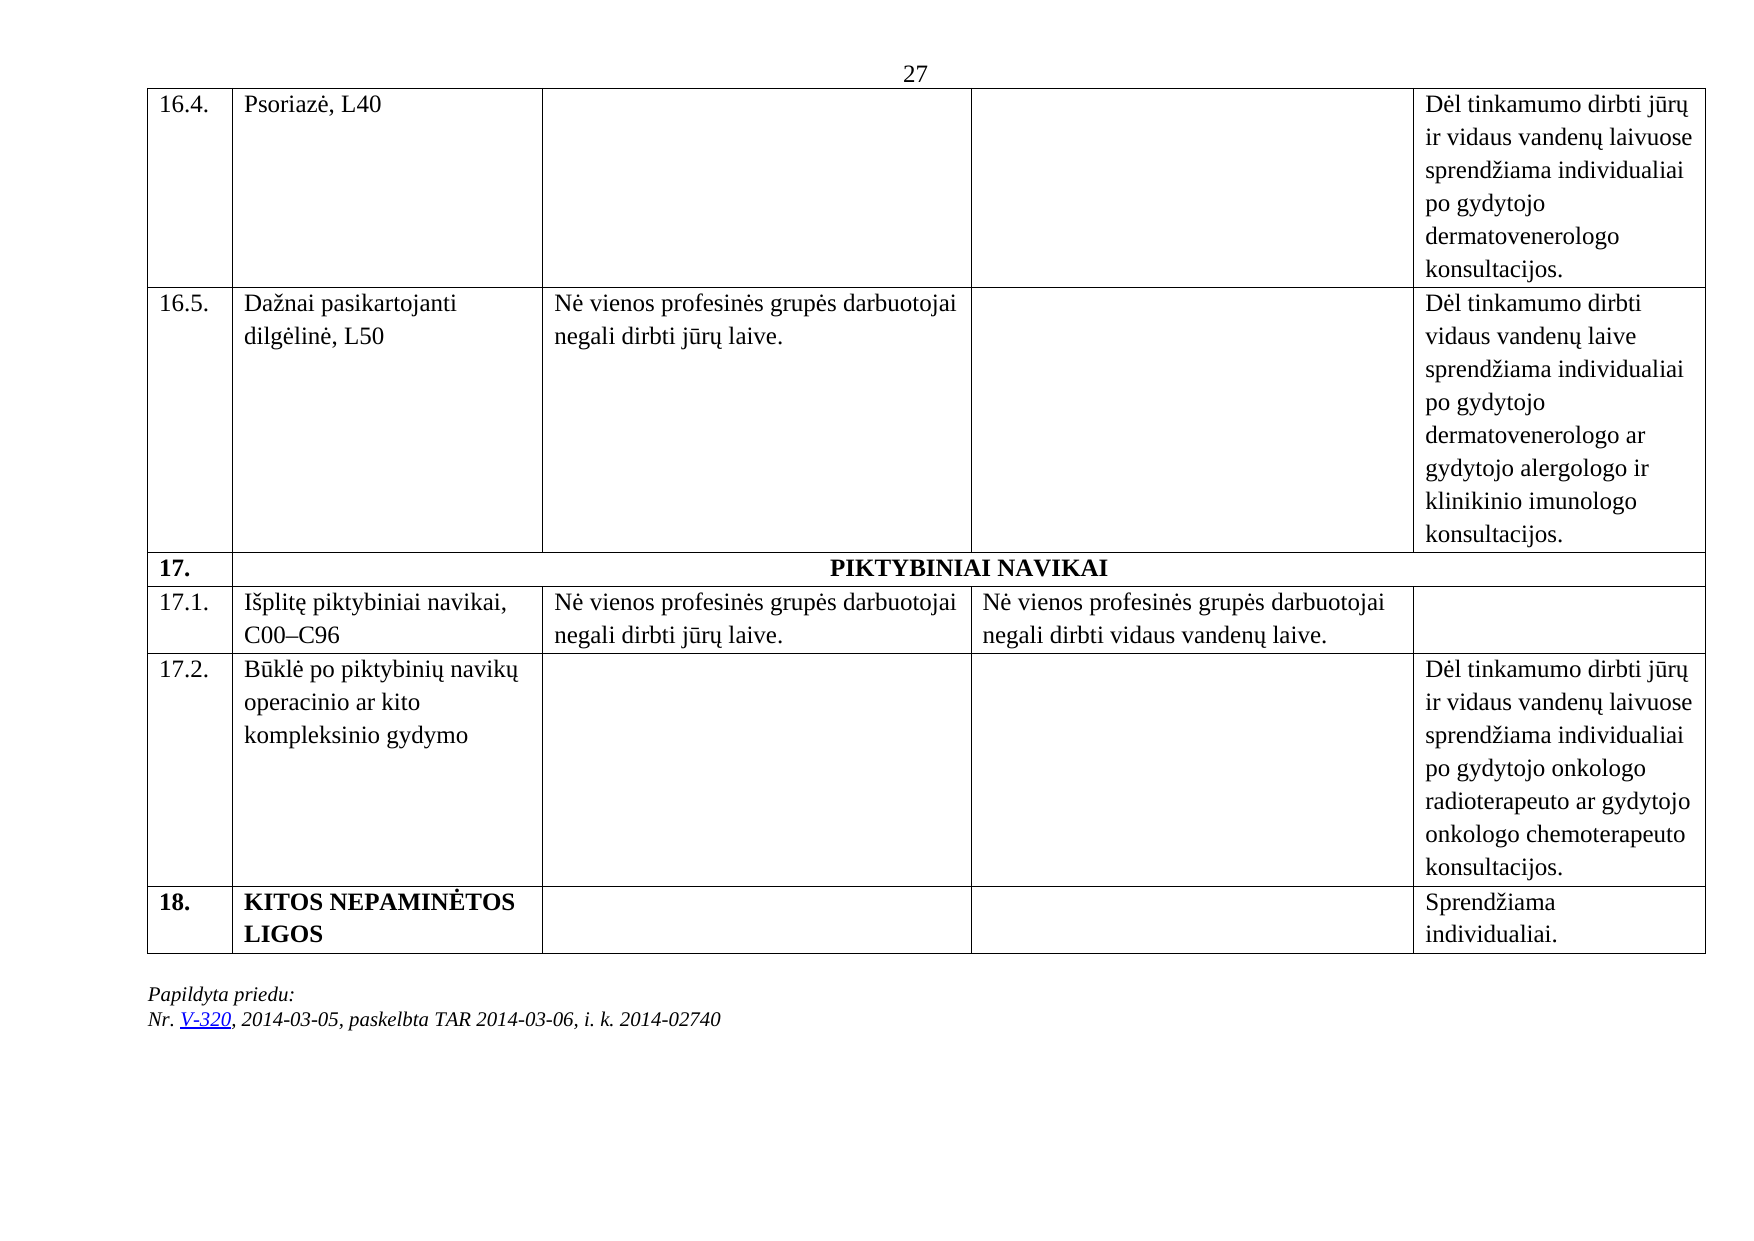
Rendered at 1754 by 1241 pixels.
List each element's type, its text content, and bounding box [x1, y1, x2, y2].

table_cell Dažnai pasikartojanti dilgėlinė, L50 [233, 288, 542, 552]
text Nr. V-320, 2014-03-05, paskelbta TAR 2014-03-06, i. k. 2014-02740 [148, 1006, 1683, 1031]
table_cell Būklė po piktybinių navikų operacinio ar kito kompleksinio gydymo [233, 654, 542, 886]
table_cell [1414, 587, 1705, 653]
table_cell 16.4. [148, 89, 232, 287]
table_cell [543, 654, 971, 886]
table_cell Dėl tinkamumo dirbti jūrų ir vidaus vandenų laivuose sprendžiama individualiai po gydytojo onkologo radioterapeuto ar gydytojo onkologo chemoterapeuto konsultacijos. [1414, 654, 1705, 886]
table_cell Nė vienos profesinės grupės darbuotojai negali dirbti jūrų laive. [543, 587, 971, 653]
table_cell 17.1. [148, 587, 232, 653]
table_cell Dėl tinkamumo dirbti jūrų ir vidaus vandenų laivuose sprendžiama individualiai po gydytojo dermatovenerologo konsultacijos. [1414, 89, 1705, 287]
table_cell Nė vienos profesinės grupės darbuotojai negali dirbti jūrų laive. [543, 288, 971, 552]
table_cell Psoriazė, L40 [233, 89, 542, 287]
table_cell Sprendžiama individualiai. [1414, 887, 1705, 953]
table_cell [972, 887, 1413, 953]
table_cell [972, 654, 1413, 886]
table_cell Dėl tinkamumo dirbti vidaus vandenų laive sprendžiama individualiai po gydytojo dermatovenerologo ar gydytojo alergologo ir klinikinio imunologo konsultacijos. [1414, 288, 1705, 552]
table_cell [972, 288, 1413, 552]
table_cell 17. [148, 553, 232, 586]
table_cell [972, 89, 1413, 287]
table_cell [543, 89, 971, 287]
table_cell 16.5. [148, 288, 232, 552]
text Papildyta priedu: [148, 982, 1683, 1006]
table_cell 18. [148, 887, 232, 953]
table_cell 17.2. [148, 654, 232, 886]
table_cell [543, 887, 971, 953]
table_cell Nė vienos profesinės grupės darbuotojai negali dirbti vidaus vandenų laive. [972, 587, 1413, 653]
table_cell PIKTYBINIAI NAVIKAI [233, 553, 1705, 586]
table_cell Išplitę piktybiniai navikai, C00–C96 [233, 587, 542, 653]
table_cell KITOS NEPAMINĖTOS LIGOS [233, 887, 542, 953]
